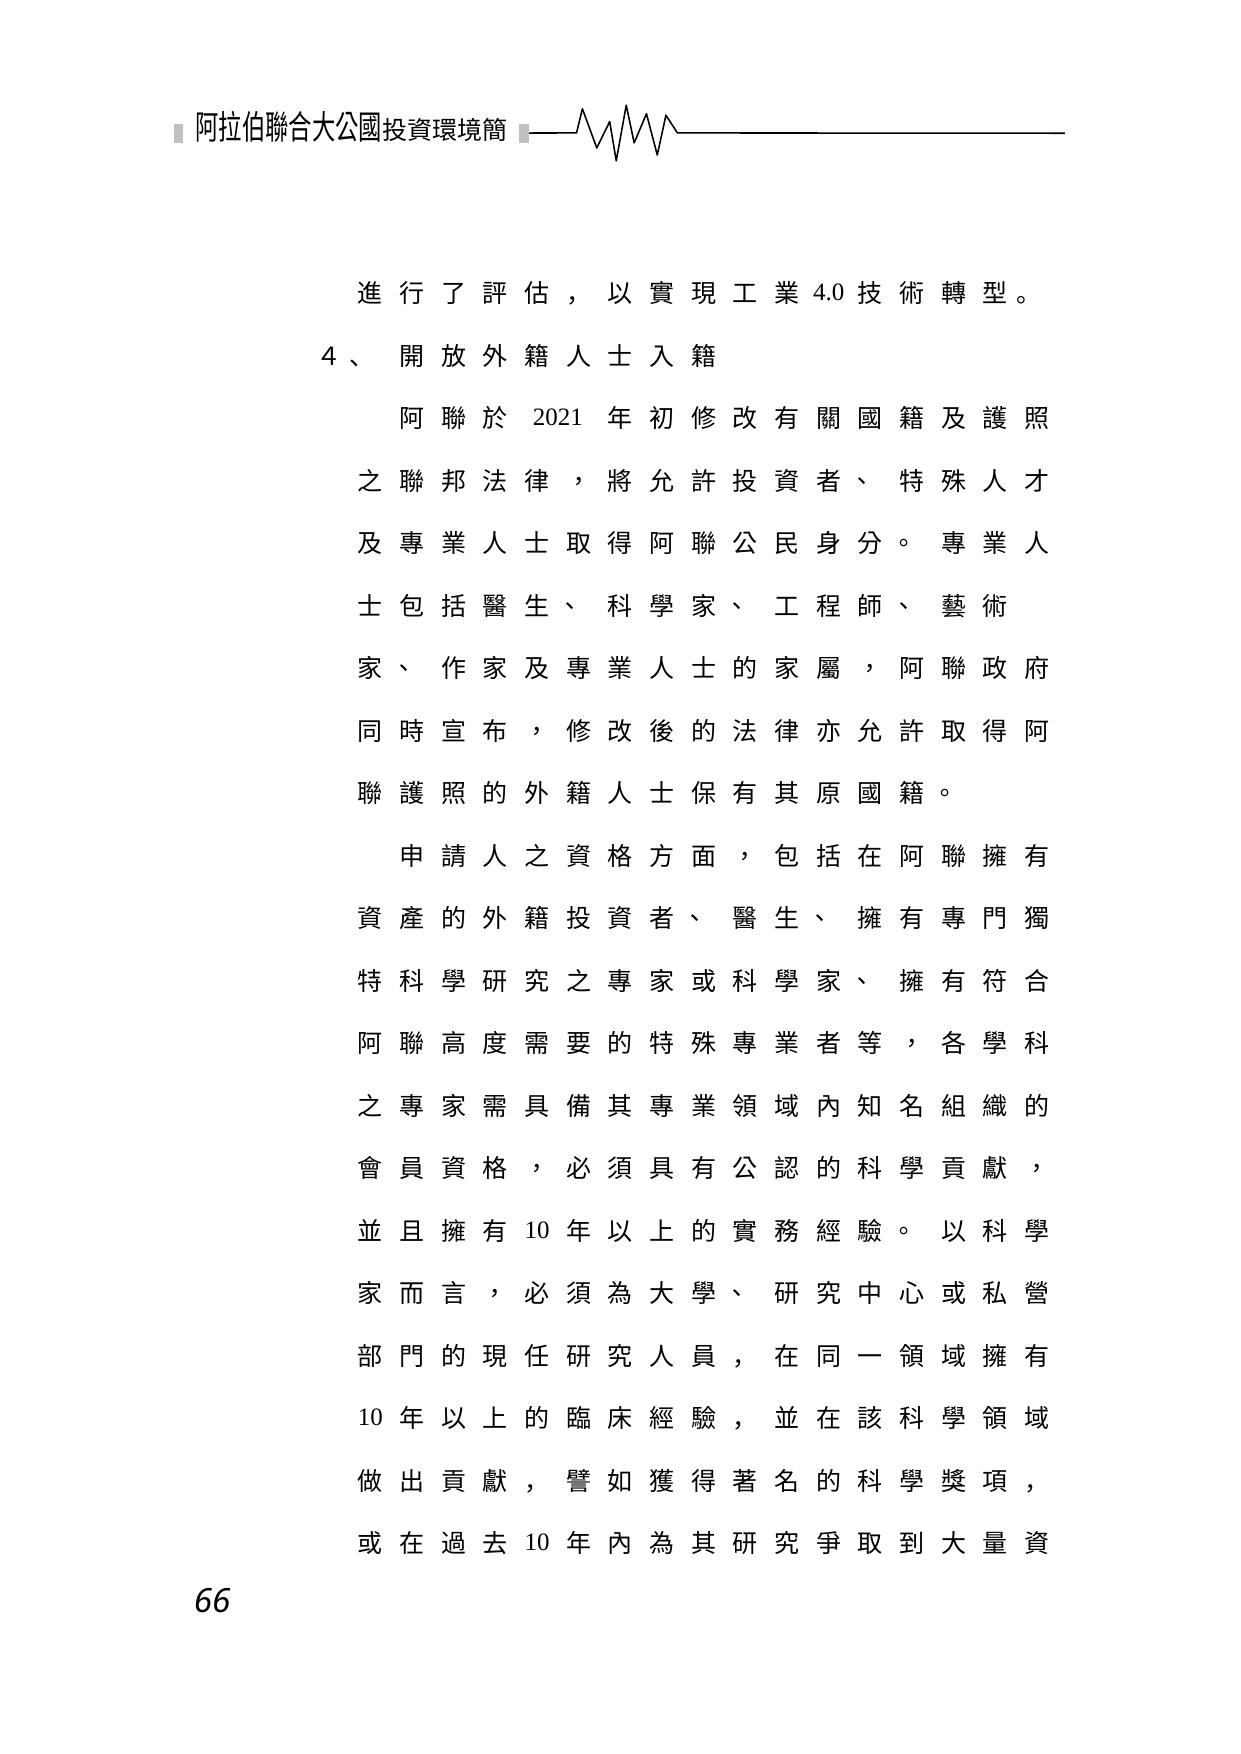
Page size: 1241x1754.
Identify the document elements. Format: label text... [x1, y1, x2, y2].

text 進行了評估，以實現工業4.0技術轉型。 [330, 250, 1058, 313]
text ４、開放外籍人士入籍 [281, 313, 1058, 375]
text 申請人之資格方面，包括在阿聯擁有資產的外籍投資者、醫生、擁有專門獨特科學研究之專家或科學家、擁有符合阿聯高度需要的特殊專業者等，各學科之專家需具備其專業領域內知名組織的會員資格，必須具有公認的科學貢獻，並且擁有10年以上的實務經驗。以科學家而言，必須為大學、研究中心或私營部門的現任研究人員，在同一領域擁有10年以上的臨床經驗，並在該科學領域做出貢獻，譬如獲得著名的科學獎項，或在過去10年內為其研究爭取到大量資 [330, 813, 1058, 1563]
text 阿聯於2021年初修改有關國籍及護照之聯邦法律，將允許投資者、特殊人才及專業人士取得阿聯公民身分。專業人士包括醫生、科學家、工程師、藝術家、作家及專業人士的家屬，阿聯政府同時宣布，修改後的法律亦允許取得阿聯護照的外籍人士保有其原國籍。 [330, 375, 1058, 813]
